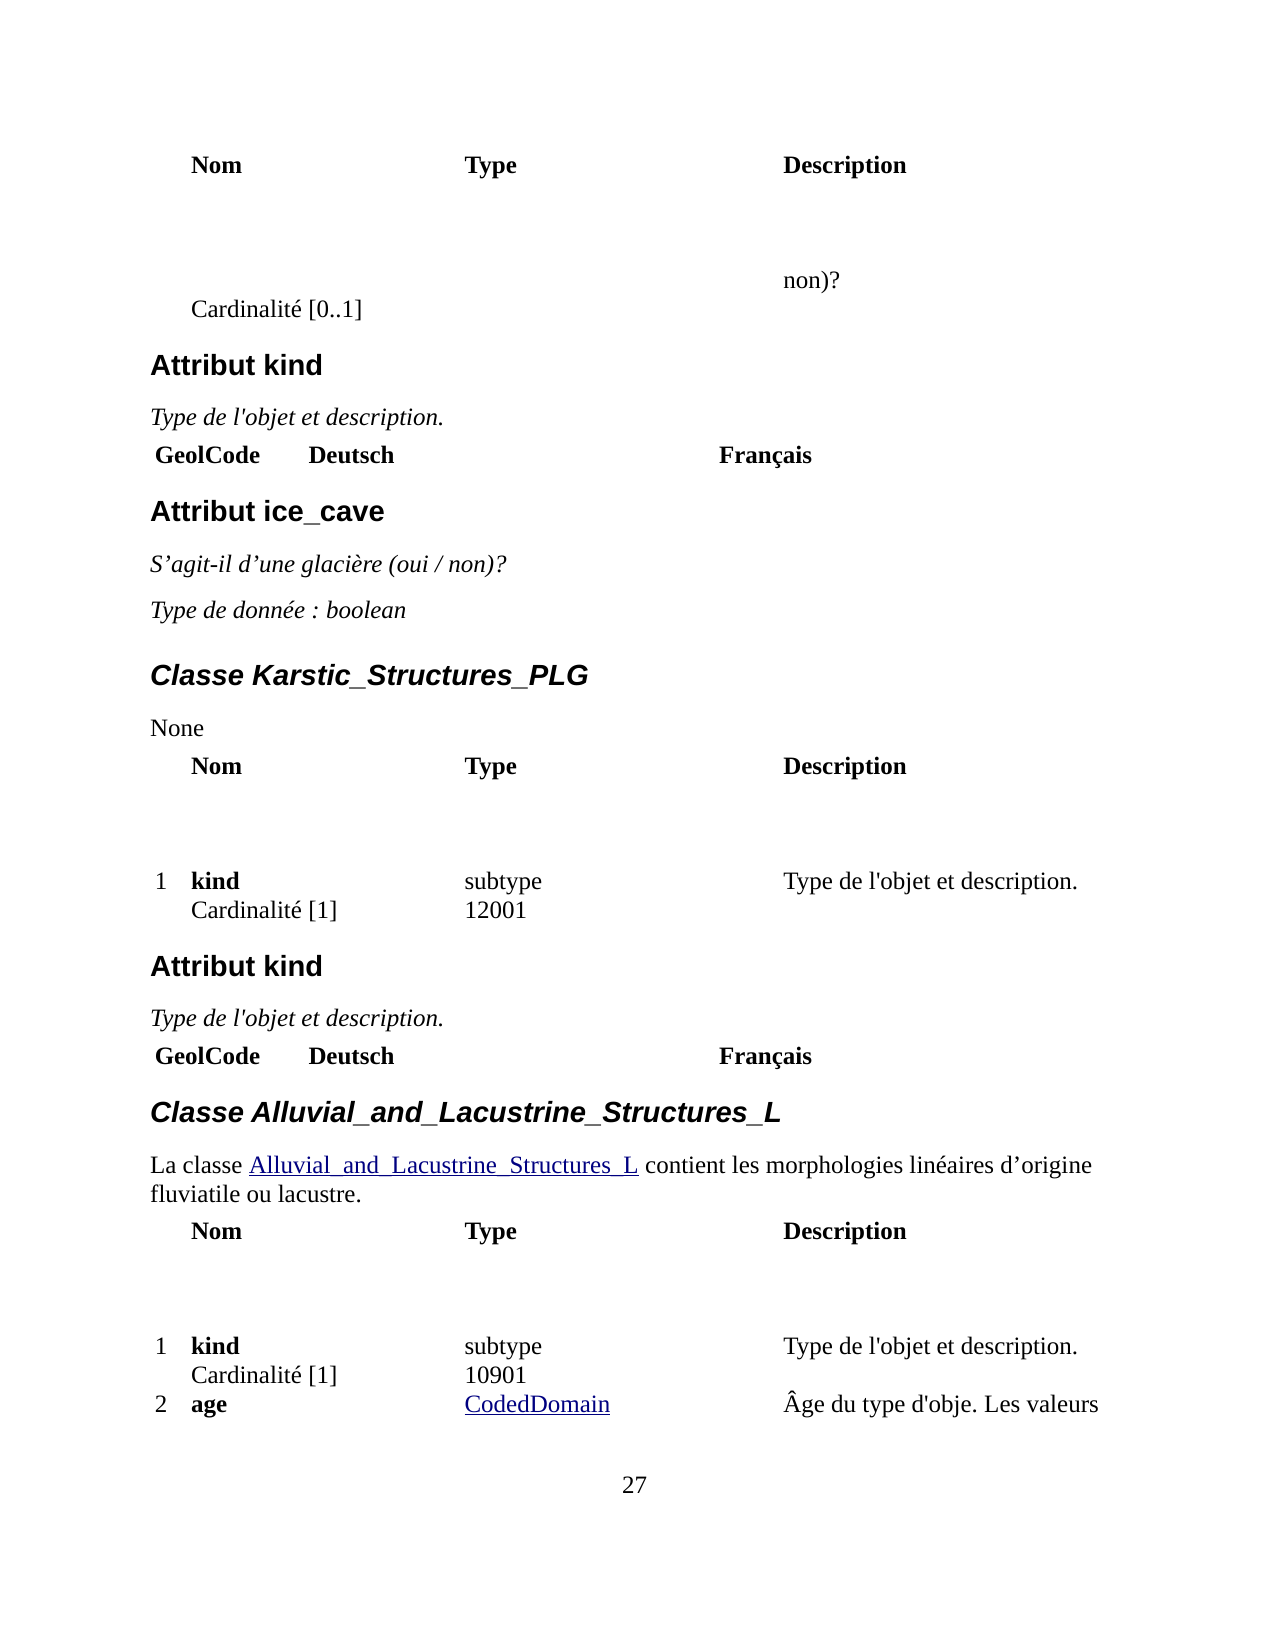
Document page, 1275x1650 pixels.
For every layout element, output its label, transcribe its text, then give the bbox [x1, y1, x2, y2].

table_cell age [186, 1389, 460, 1418]
table_cell 10901 [460, 1360, 779, 1389]
table_header Description [779, 150, 1125, 265]
table_header [150, 1216, 186, 1331]
table_cell [460, 265, 779, 294]
table_header [150, 751, 186, 866]
table_cell Cardinalité [1] [186, 895, 460, 923]
table_cell [150, 265, 186, 294]
table_header Nom [186, 150, 460, 265]
table_header Type [460, 1216, 779, 1331]
text None [150, 713, 1125, 742]
table_cell Cardinalité [1] [186, 1360, 460, 1389]
text Type de l'objet et description. [150, 402, 1125, 431]
table_cell Type de l'objet et description. [779, 866, 1125, 895]
text S’agit-il d’une glacière (oui / non)? [150, 549, 1125, 578]
table_cell [150, 294, 186, 322]
text La classe Alluvial_and_Lacustrine_Structures_L contient les morphologies linéaires d’origine fluviatile ou lacustre. [150, 1150, 1125, 1207]
subtitle Attribut kind [150, 948, 1125, 982]
table_cell [186, 265, 460, 294]
table_cell Type de l'objet et description. [779, 1331, 1125, 1360]
table_cell 1 [150, 1331, 186, 1360]
table_cell kind [186, 866, 460, 895]
table_header Description [779, 751, 1125, 866]
table_cell CodedDomain [460, 1389, 779, 1418]
text Type de donnée : boolean [150, 596, 1125, 624]
table_header Deutsch [304, 440, 714, 469]
table_header Nom [186, 1216, 460, 1331]
table_header [150, 150, 186, 265]
subtitle Attribut kind [150, 347, 1125, 381]
subtitle Classe Alluvial_and_Lacustrine_Structures_L [150, 1095, 1125, 1128]
table_header Type [460, 751, 779, 866]
table_cell [150, 1360, 186, 1389]
subtitle Classe Karstic_Structures_PLG [150, 658, 1125, 692]
table_cell [779, 294, 1125, 322]
table_cell [150, 895, 186, 923]
table_cell non)? [779, 265, 1125, 294]
table_cell [779, 895, 1125, 923]
subtitle Attribut ice_cave [150, 494, 1125, 527]
table_header Deutsch [304, 1041, 714, 1070]
table_cell 1 [150, 866, 186, 895]
table_cell Cardinalité [0..1] [186, 294, 460, 322]
table_cell 12001 [460, 895, 779, 923]
table_cell [779, 1360, 1125, 1389]
table_header Français [714, 1041, 1125, 1070]
table_cell [460, 294, 779, 322]
table_cell 2 [150, 1389, 186, 1418]
table_header GeolCode [150, 440, 304, 469]
table_header GeolCode [150, 1041, 304, 1070]
table_header Description [779, 1216, 1125, 1331]
table_header Nom [186, 751, 460, 866]
table_cell subtype [460, 866, 779, 895]
table_header Français [714, 440, 1125, 469]
table_cell Âge du type d'obje. Les valeurs [779, 1389, 1125, 1418]
table_cell kind [186, 1331, 460, 1360]
table_cell subtype [460, 1331, 779, 1360]
table_header Type [460, 150, 779, 265]
text Type de l'objet et description. [150, 1003, 1125, 1032]
